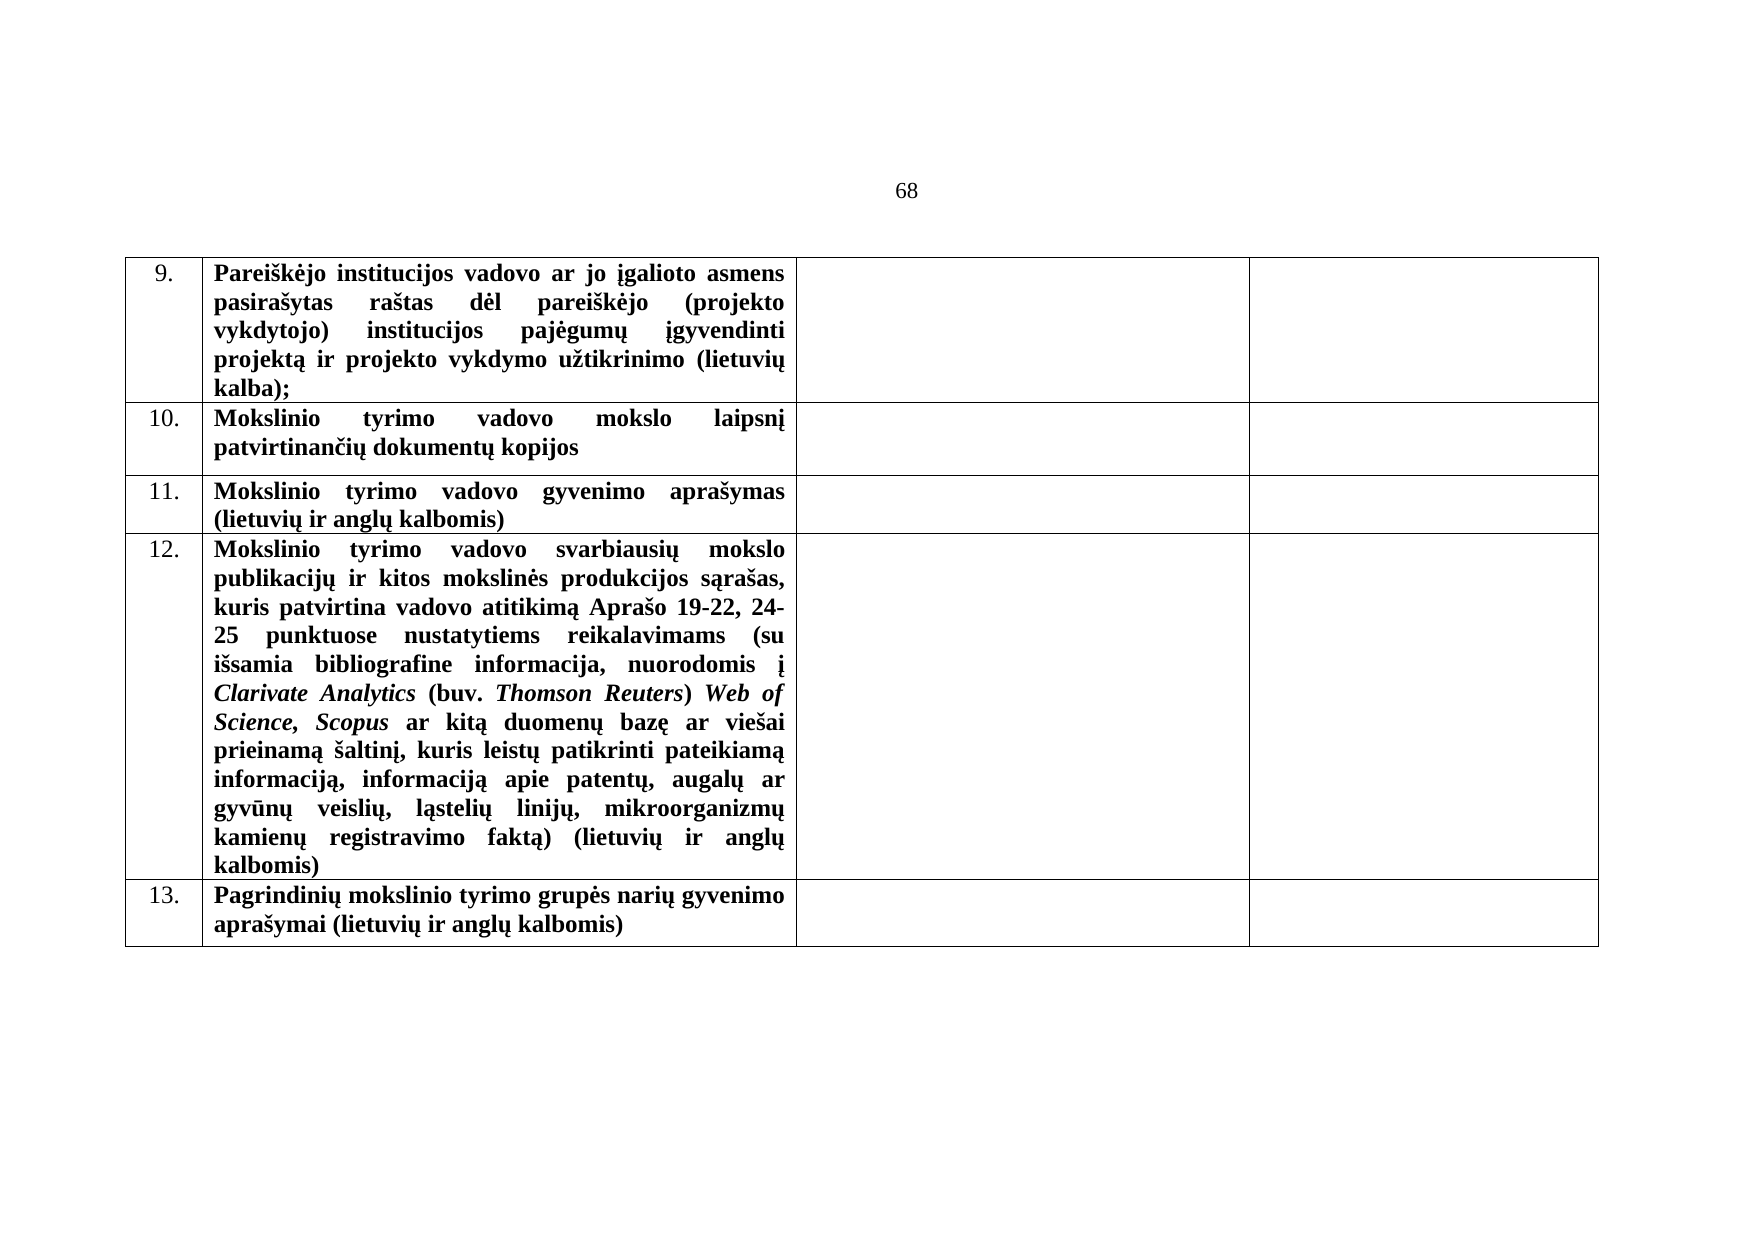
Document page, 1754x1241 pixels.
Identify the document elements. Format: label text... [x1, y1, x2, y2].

table_cell 13. [126, 880, 202, 946]
table_cell Pagrindinių mokslinio tyrimo grupės narių gyvenimo aprašymai (lietuvių ir anglų kalbomis) [203, 880, 796, 946]
table_cell Mokslinio tyrimo vadovo mokslo laipsnį patvirtinančių dokumentų kopijos [203, 403, 796, 475]
table_cell [1250, 403, 1598, 475]
table_cell [1250, 258, 1598, 402]
table_cell [1250, 880, 1598, 946]
table_cell [797, 258, 1249, 402]
table_cell [797, 476, 1249, 533]
table_cell 9. [126, 258, 202, 402]
table_cell [797, 880, 1249, 946]
table_cell 12. [126, 534, 202, 879]
table_cell Mokslinio tyrimo vadovo gyvenimo aprašymas (lietuvių ir anglų kalbomis) [203, 476, 796, 533]
table_cell [797, 403, 1249, 475]
table_cell 11. [126, 476, 202, 533]
table_cell Mokslinio tyrimo vadovo svarbiausių mokslo publikacijų ir kitos mokslinės produkcijos sąrašas, kuris patvirtina vadovo atitikimą Aprašo 19-22, 24-25 punktuose nustatytiems reikalavimams (su išsamia bibliografine informacija, nuorodomis į Clarivate Analytics (buv. Thomson Reuters) Web of Science, Scopus ar kitą duomenų bazę ar viešai prieinamą šaltinį, kuris leistų patikrinti pateikiamą informaciją, informaciją apie patentų, augalų ar gyvūnų veislių, ląstelių linijų, mikroorganizmų kamienų registravimo faktą) (lietuvių ir anglų kalbomis) [203, 534, 796, 879]
table_cell [1250, 476, 1598, 533]
table_cell 10. [126, 403, 202, 475]
table_cell [1250, 534, 1598, 879]
table_cell Pareiškėjo institucijos vadovo ar jo įgalioto asmens pasirašytas raštas dėl pareiškėjo (projekto vykdytojo) institucijos pajėgumų įgyvendinti projektą ir projekto vykdymo užtikrinimo (lietuvių kalba); [203, 258, 796, 402]
table_cell [797, 534, 1249, 879]
